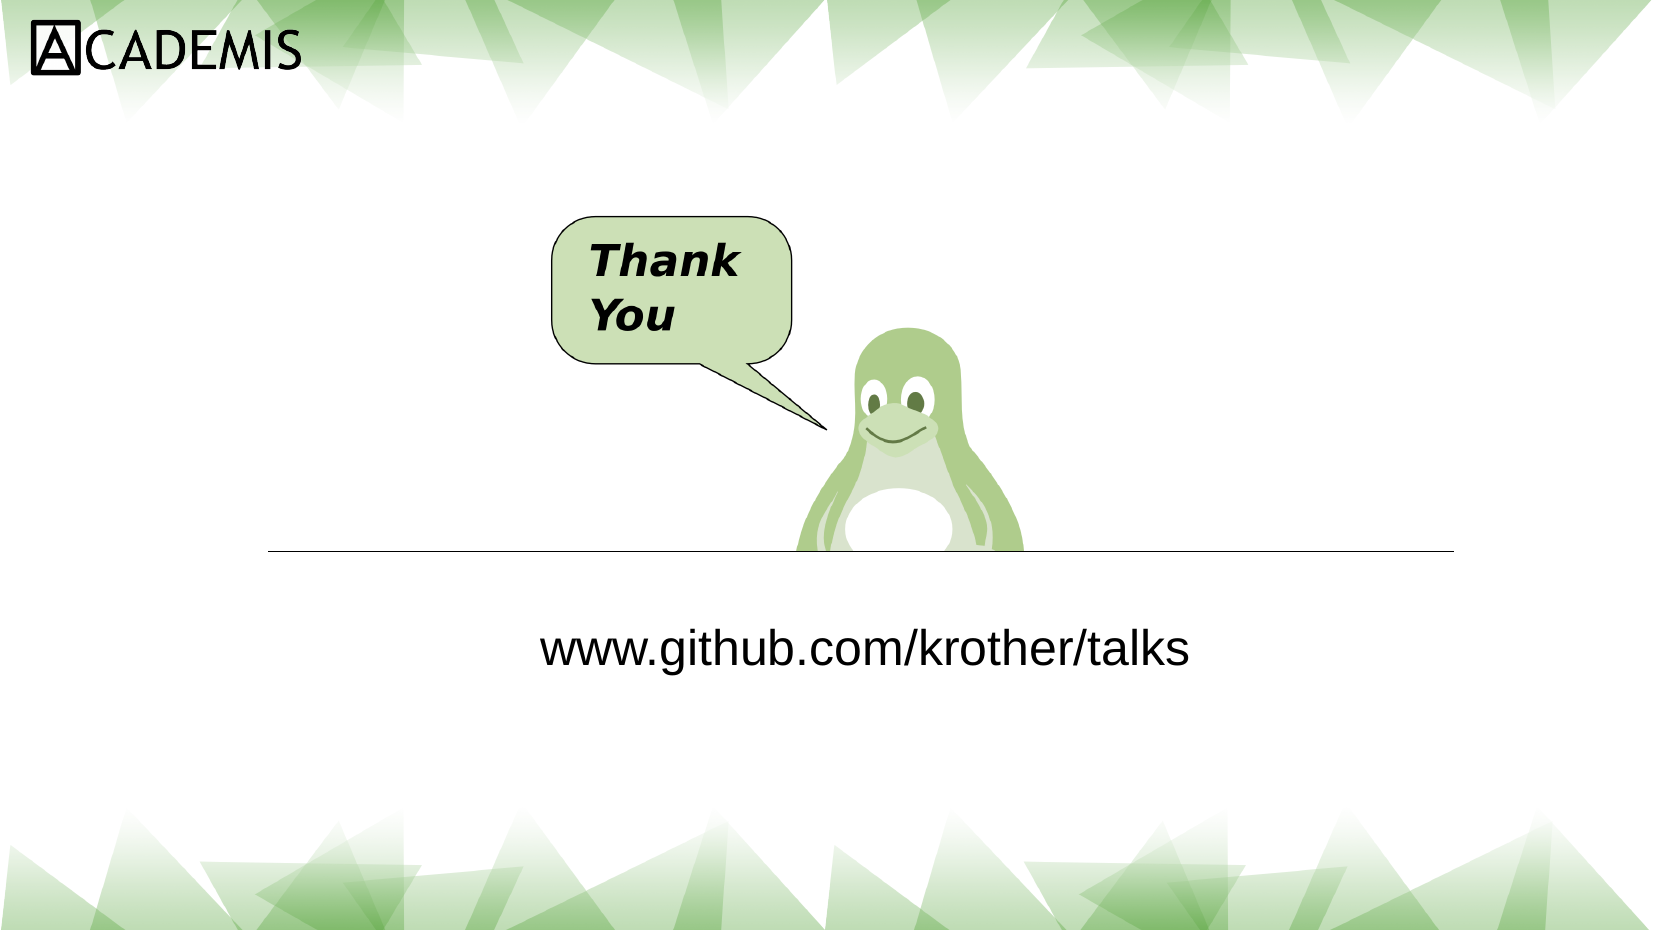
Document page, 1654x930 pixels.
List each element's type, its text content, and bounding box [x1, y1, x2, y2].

picture [463, 203, 1124, 551]
title www.github.com/krother/talks [288, 585, 1444, 711]
picture [0, 0, 1653, 128]
picture [0, 802, 1651, 930]
